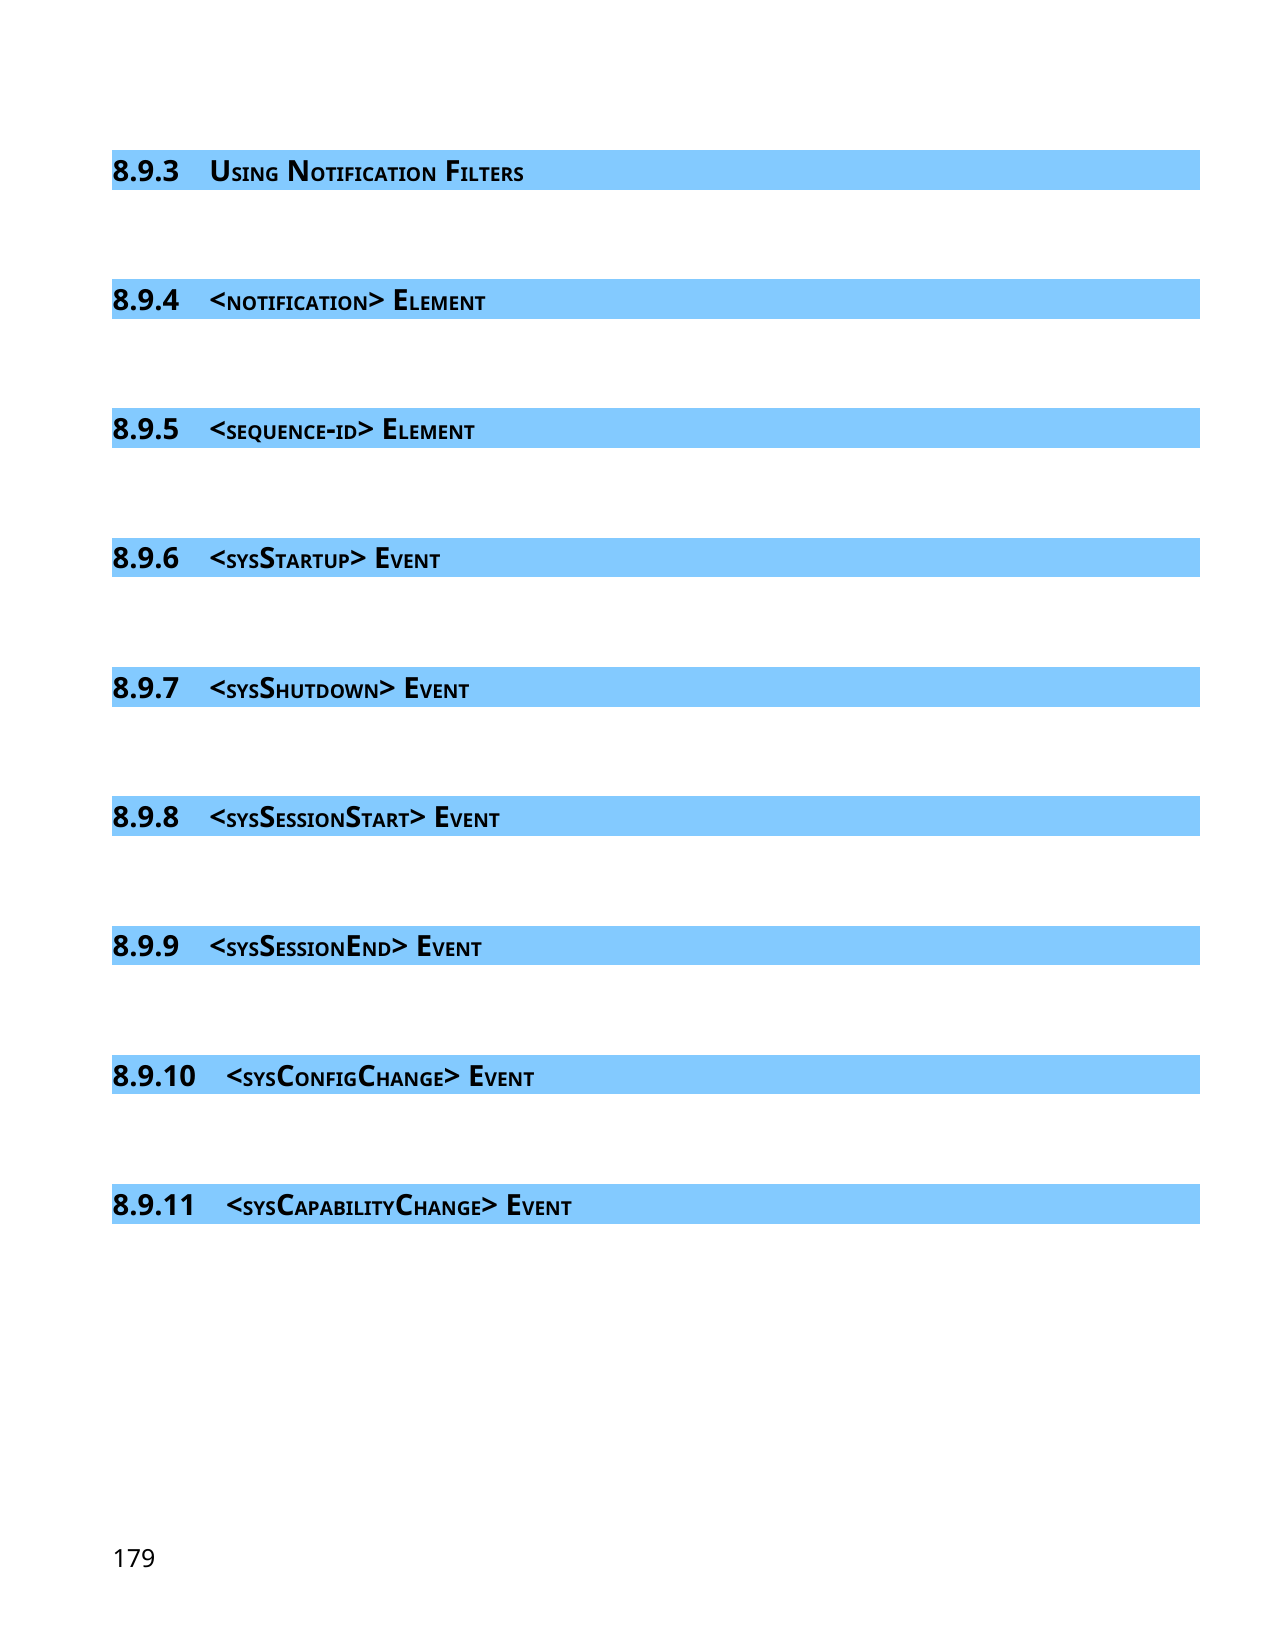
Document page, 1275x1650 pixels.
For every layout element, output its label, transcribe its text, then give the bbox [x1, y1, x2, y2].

subtitle <sysSessionEnd> Event [112, 926, 1200, 965]
subtitle <sysConfigChange> Event [112, 1055, 1200, 1094]
subtitle <sysCapabilityChange> Event [112, 1184, 1200, 1224]
subtitle Using Notification Filters [112, 150, 1200, 190]
subtitle <sequence-id> Element [112, 408, 1200, 448]
subtitle <sysSessionStart> Event [112, 796, 1200, 836]
subtitle <notification> Element [112, 279, 1200, 319]
subtitle <sysShutdown> Event [112, 667, 1200, 707]
subtitle <sysStartup> Event [112, 538, 1200, 577]
